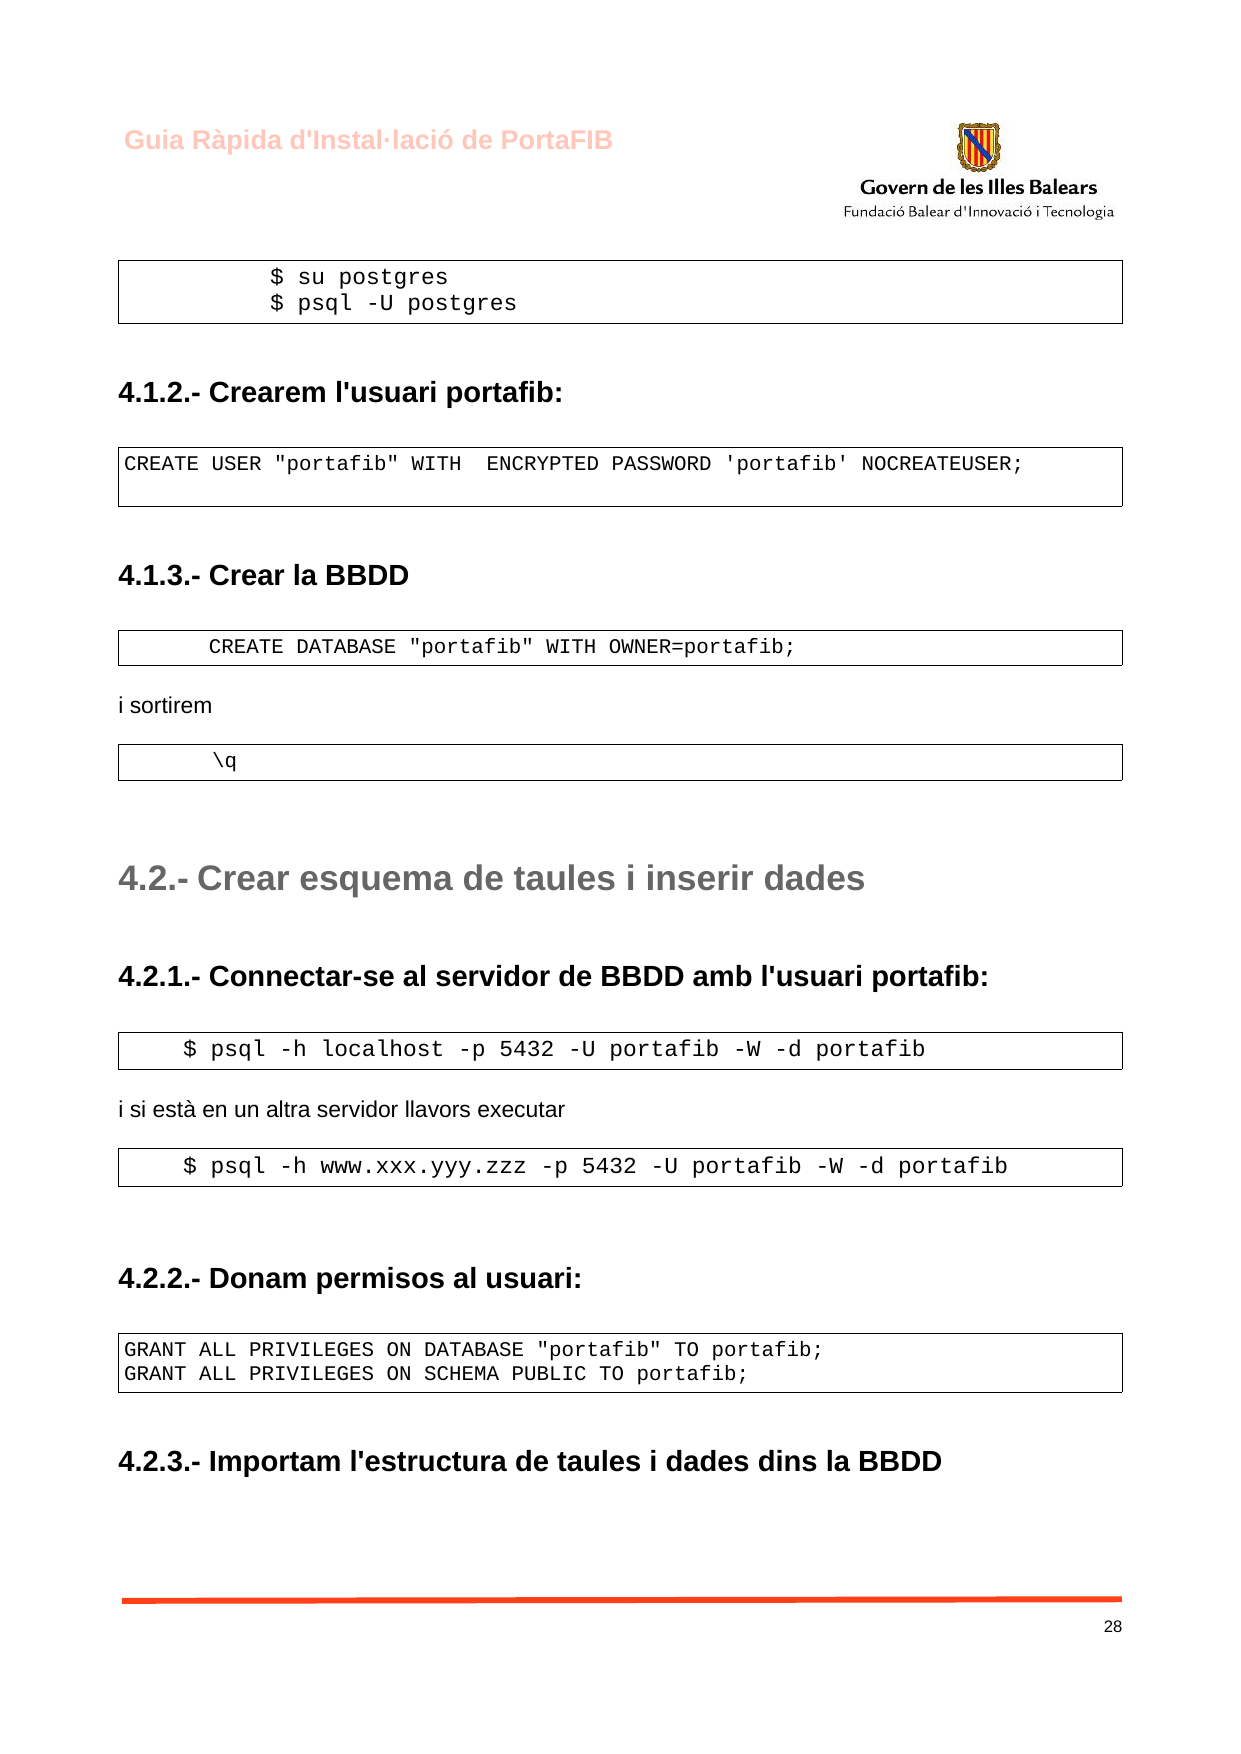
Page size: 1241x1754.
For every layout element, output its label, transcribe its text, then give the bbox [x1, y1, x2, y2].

text i sortirem [118, 692, 1122, 718]
subtitle Donam permisos al usuari: [118, 1261, 1122, 1294]
table_header \q [119, 745, 1122, 779]
subtitle Connectar-se al servidor de BBDD amb l'usuari portafib: [118, 959, 1122, 993]
subtitle Crear esquema de taules i inserir dades [118, 857, 1122, 898]
text i si està en un altra servidor llavors executar [118, 1096, 1122, 1122]
table_header $ psql -h localhost -p 5432 -U portafib -W -d portafib [119, 1033, 1122, 1069]
table_header $ su postgres $ psql -U postgres [119, 261, 1122, 323]
subtitle Crearem l'usuari portafib: [118, 375, 1122, 408]
table_header CREATE USER "portafib" WITH ENCRYPTED PASSWORD 'portafib' NOCREATEUSER; [119, 448, 1122, 506]
subtitle Crear la BBDD [118, 557, 1122, 591]
picture [840, 123, 1117, 220]
subtitle Importam l'estructura de taules i dades dins la BBDD [118, 1443, 1122, 1477]
table_header GRANT ALL PRIVILEGES ON DATABASE "portafib" TO portafib; GRANT ALL PRIVILEGES ON SCHEMA PUBLIC TO portafib; [119, 1334, 1122, 1392]
table_header CREATE DATABASE "portafib" WITH OWNER=portafib; [119, 631, 1122, 665]
table_header $ psql -h www.xxx.yyy.zzz -p 5432 -U portafib -W -d portafib [119, 1149, 1122, 1186]
